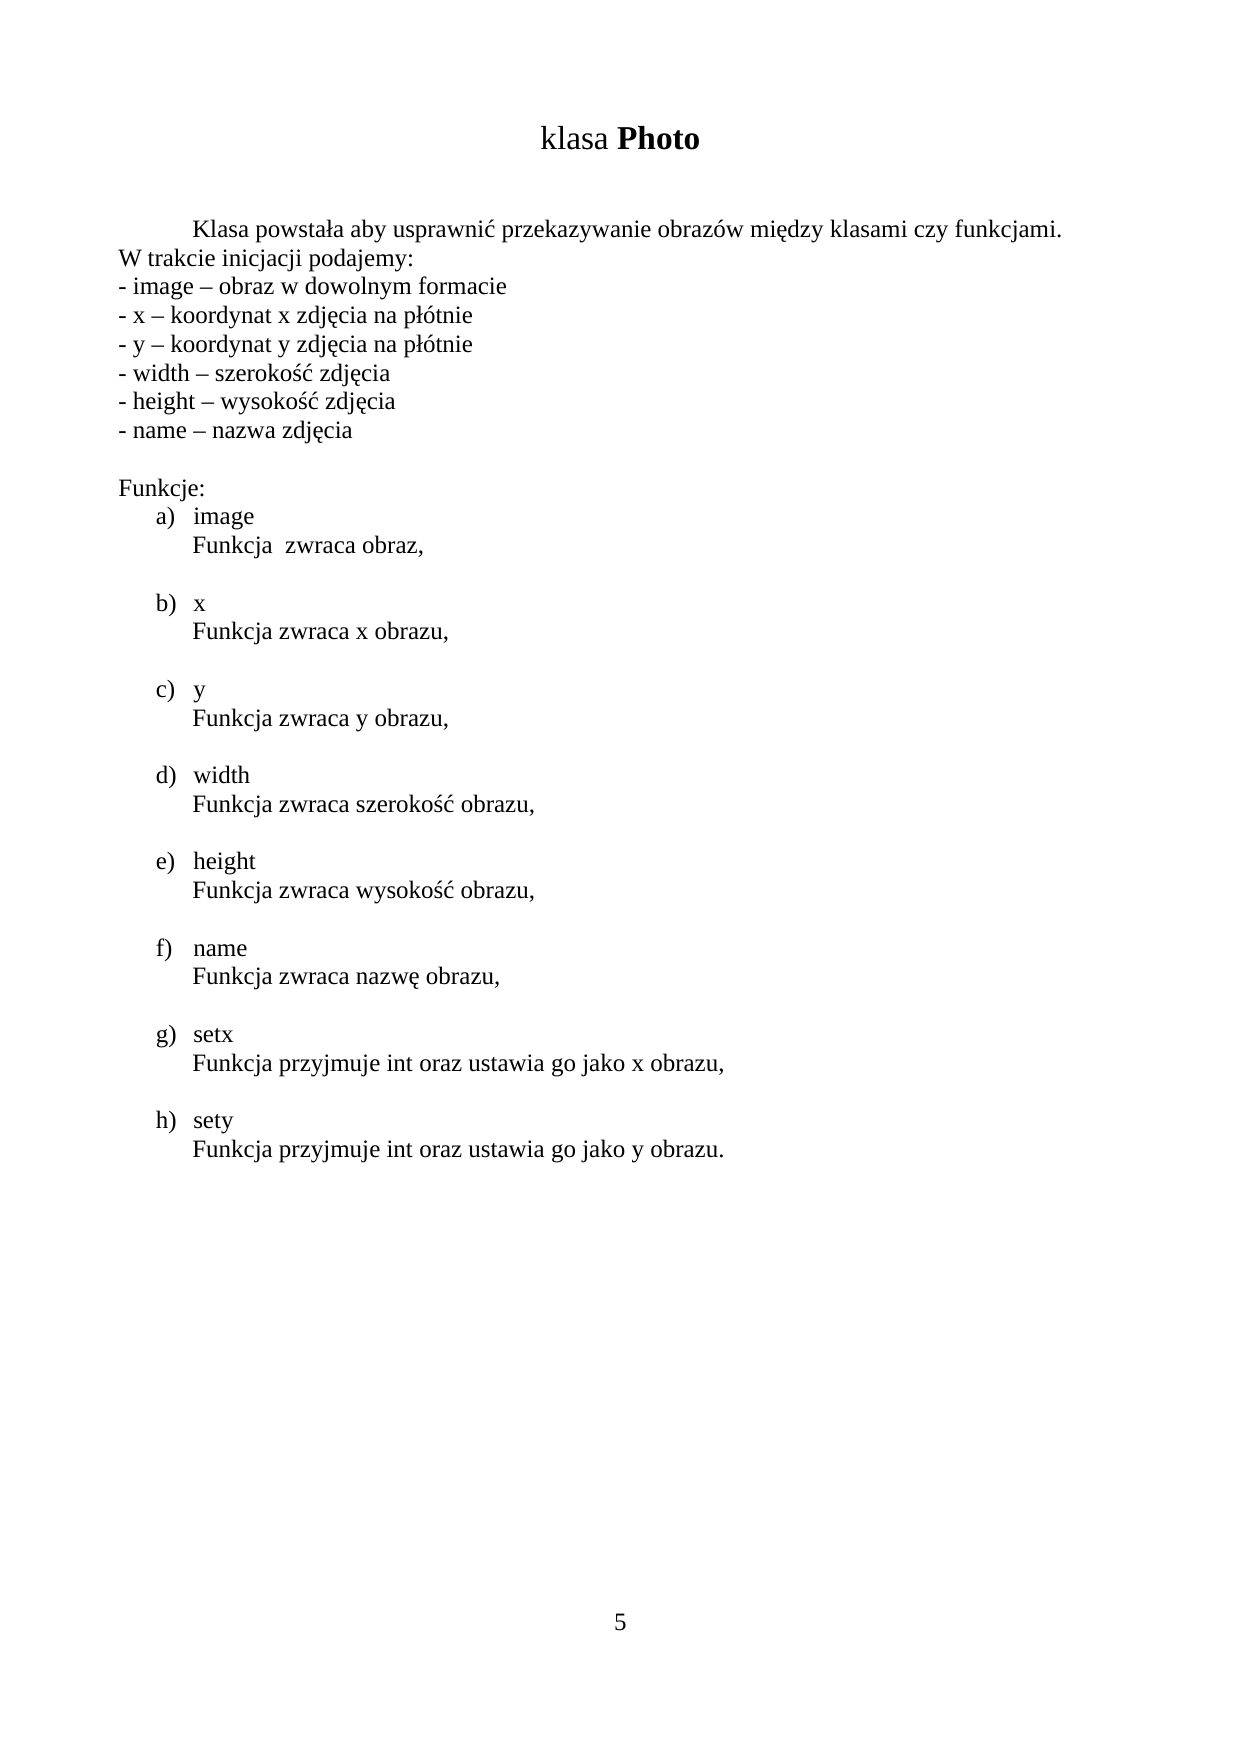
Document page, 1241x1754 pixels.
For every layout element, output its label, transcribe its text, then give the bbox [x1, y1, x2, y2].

list x [156, 588, 1122, 616]
list width [156, 760, 1122, 789]
text - width – szerokość zdjęcia [118, 358, 1122, 386]
list height [156, 846, 1122, 875]
text Funkcja zwraca nazwę obrazu, [118, 961, 1122, 990]
text Funkcja przyjmuje int oraz ustawia go jako x obrazu, [118, 1048, 1122, 1076]
text - name – nazwa zdjęcia [118, 415, 1122, 444]
text - y – koordynat y zdjęcia na płótnie [118, 329, 1122, 358]
text Funkcje: [118, 473, 1122, 501]
list name [156, 933, 1122, 961]
text Funkcja zwraca x obrazu, [118, 616, 1122, 645]
text Funkcja przyjmuje int oraz ustawia go jako y obrazu. [118, 1134, 1122, 1163]
list setx [156, 1019, 1122, 1048]
text Funkcja zwraca obraz, [118, 530, 1122, 559]
text Funkcja zwraca szerokość obrazu, [118, 789, 1122, 818]
text - x – koordynat x zdjęcia na płótnie [118, 300, 1122, 329]
text - height – wysokość zdjęcia [118, 386, 1122, 415]
text Funkcja zwraca wysokość obrazu, [118, 875, 1122, 904]
list sety [156, 1105, 1122, 1134]
list y [156, 674, 1122, 703]
text klasa Photo [118, 118, 1122, 156]
text W trakcie inicjacji podajemy: [118, 243, 1122, 271]
text - image – obraz w dowolnym formacie [118, 271, 1122, 300]
list image [156, 501, 1122, 530]
text Klasa powstała aby usprawnić przekazywanie obrazów między klasami czy funkcjami. [118, 214, 1122, 243]
text Funkcja zwraca y obrazu, [118, 703, 1122, 731]
